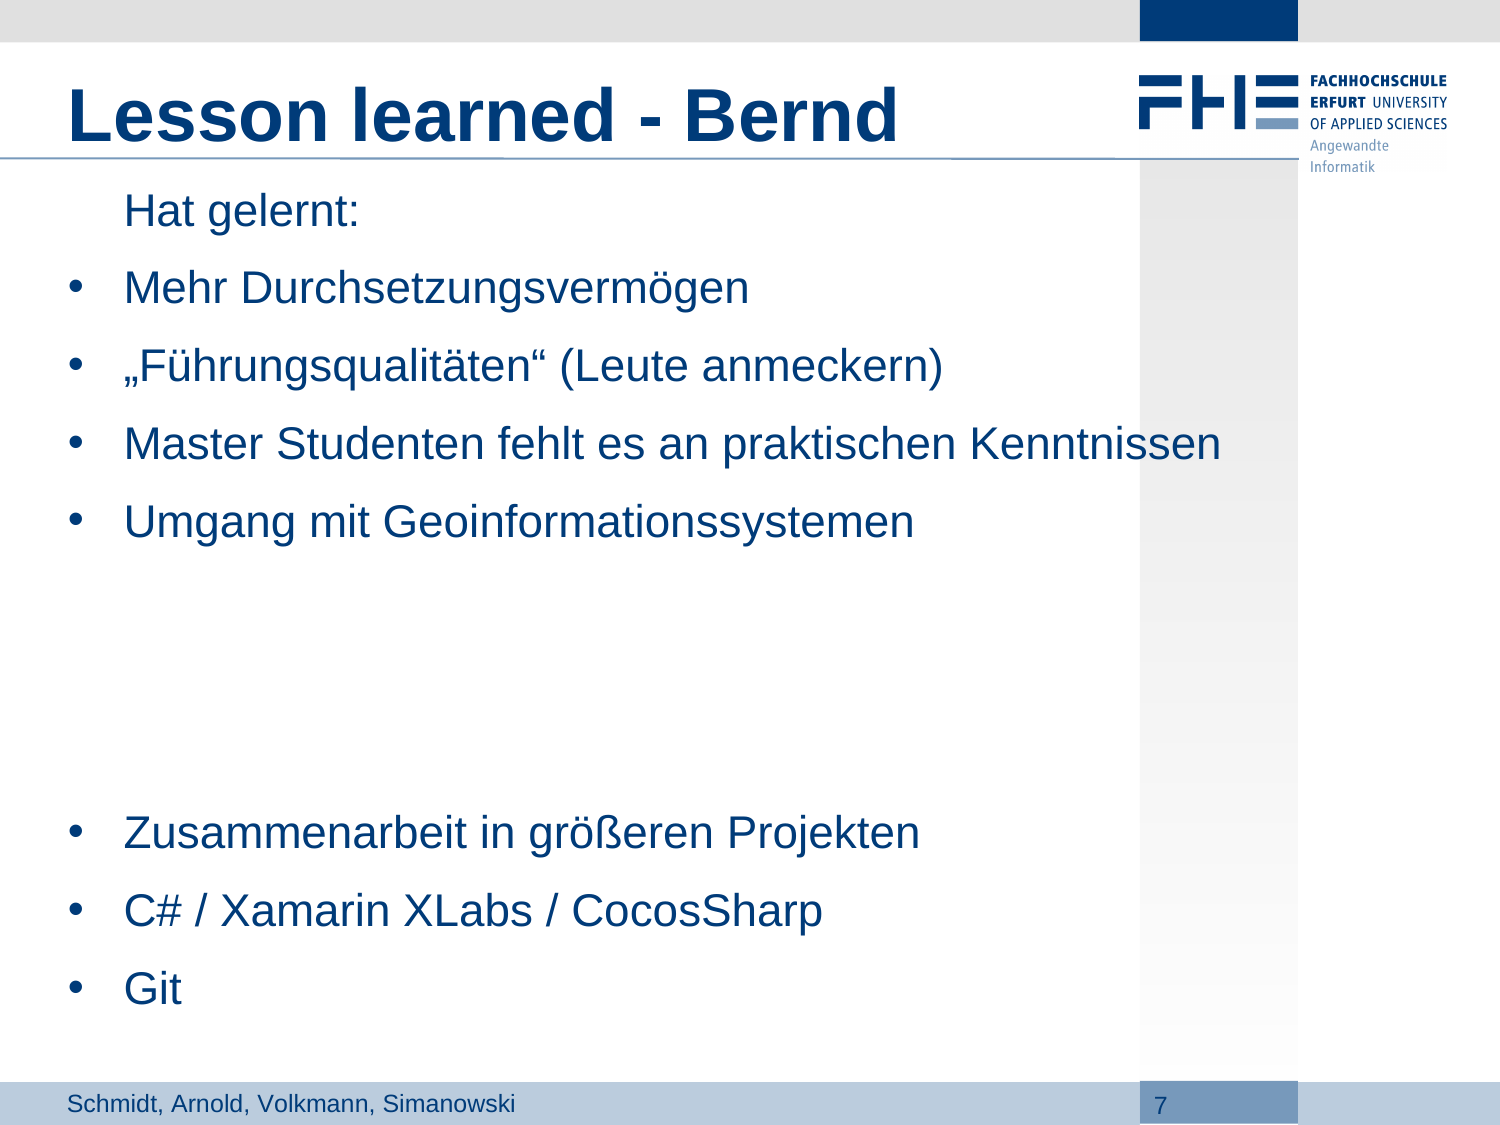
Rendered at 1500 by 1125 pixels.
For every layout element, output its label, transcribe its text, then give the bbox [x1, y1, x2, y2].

picture [1139, 75, 1447, 172]
list Hat gelernt: Mehr Durchsetzungsvermögen „Führungsqualitäten“ (Leute anmeckern) Master Studenten fehlt es an praktischen Kenntnissen Umgang mit Geoinformationssystemen Zusammenarbeit in größeren Projekten C# / Xamarin XLabs / CocosSharp Git [53, 172, 1500, 1083]
title Lesson learned - Bernd [53, 58, 1140, 142]
